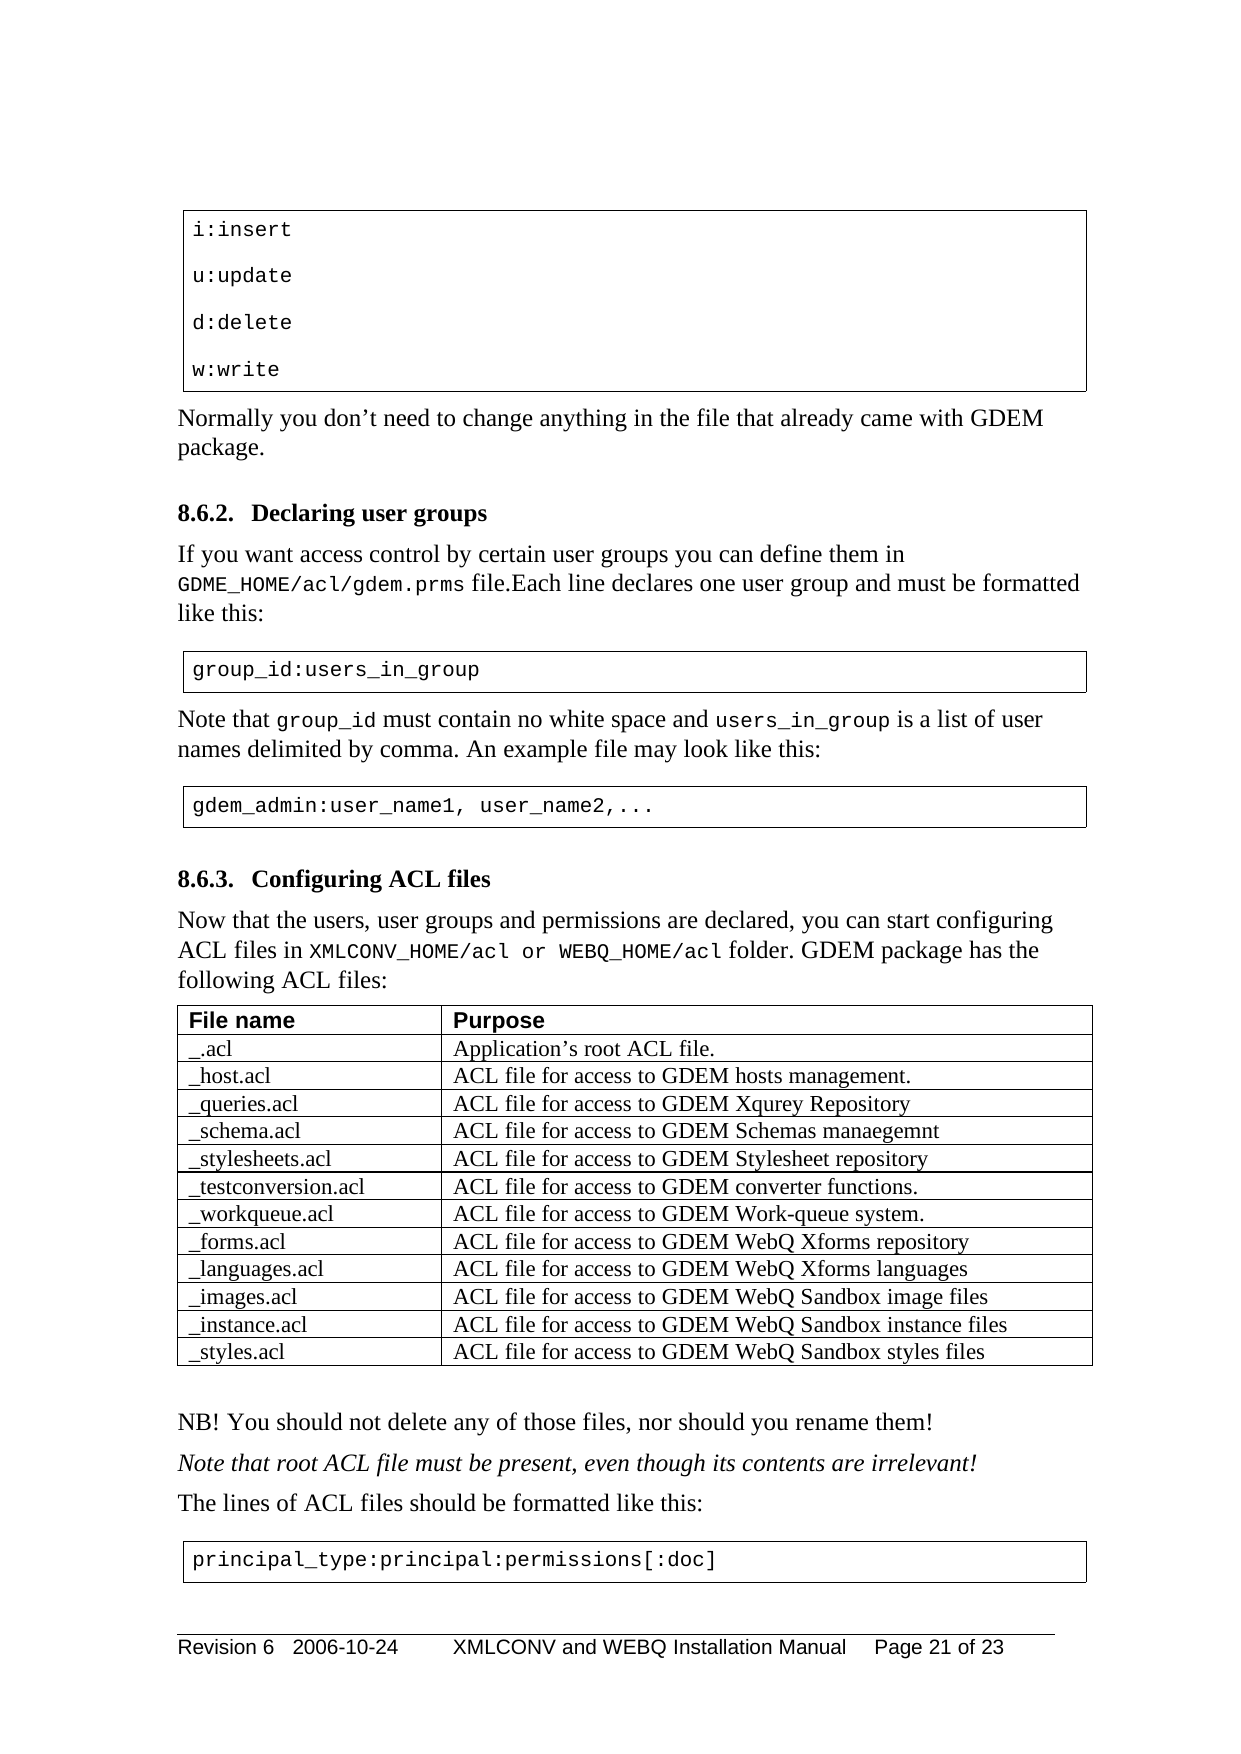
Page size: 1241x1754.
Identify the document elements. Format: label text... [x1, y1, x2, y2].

text Note that group_id must contain no white space and users_in_group is a list of user names delimited by comma. An example file may look like this: [177, 703, 1092, 763]
subtitle Declaring user groups [177, 498, 1092, 527]
table_cell _forms.acl [178, 1228, 441, 1254]
table_cell _images.acl [178, 1283, 441, 1309]
text u:update [184, 257, 1086, 289]
table_cell ACL file for access to GDEM Work-queue system. [442, 1200, 1092, 1227]
text group_id:users_in_group [184, 652, 1086, 692]
table_cell _queries.acl [178, 1090, 441, 1116]
table_cell _host.acl [178, 1062, 441, 1089]
subtitle Configuring ACL files [177, 864, 1092, 893]
table_cell ACL file for access to GDEM WebQ Sandbox styles files [442, 1338, 1092, 1365]
text The lines of ACL files should be formatted like this: [177, 1488, 1092, 1517]
table_cell _languages.acl [178, 1255, 441, 1282]
table_cell _styles.acl [178, 1338, 441, 1365]
text If you want access control by certain user groups you can define them in GDME_HOME/acl/gdem.prms file.Each line declares one user group and must be formatted like this: [177, 539, 1092, 627]
table_cell ACL file for access to GDEM WebQ Xforms languages [442, 1255, 1092, 1282]
table_header Purpose [442, 1006, 1092, 1033]
table_cell ACL file for access to GDEM converter functions. [442, 1173, 1092, 1199]
table_cell _testconversion.acl [178, 1173, 441, 1199]
table_cell _workqueue.acl [178, 1200, 441, 1227]
text Note that root ACL file must be present, even though its contents are irrelevant! [177, 1447, 1092, 1476]
text i:insert [184, 211, 1086, 242]
table_cell _stylesheets.acl [178, 1145, 441, 1171]
table_cell ACL file for access to GDEM hosts management. [442, 1062, 1092, 1089]
table_cell Application’s root ACL file. [442, 1035, 1092, 1061]
table_cell ACL file for access to GDEM Stylesheet repository [442, 1145, 1092, 1171]
text Normally you don’t need to change anything in the file that already came with GDEM package. [177, 403, 1092, 461]
text principal_type:principal:permissions[:doc] [184, 1542, 1086, 1582]
text Now that the users, user groups and permissions are declared, you can start configuring ACL files in XMLCONV_HOME/acl or WEBQ_HOME/acl folder. GDEM package has the following ACL files: [177, 905, 1092, 993]
table_cell _instance.acl [178, 1311, 441, 1337]
table_cell ACL file for access to GDEM Xqurey Repository [442, 1090, 1092, 1116]
table_cell ACL file for access to GDEM Schemas manaegemnt [442, 1117, 1092, 1144]
text d:delete [184, 303, 1086, 335]
table_cell _.acl [178, 1035, 441, 1061]
table_cell ACL file for access to GDEM WebQ Sandbox instance files [442, 1311, 1092, 1337]
text gdem_admin:user_name1, user_name2,... [184, 787, 1086, 827]
table_cell ACL file for access to GDEM WebQ Sandbox image files [442, 1283, 1092, 1309]
table_cell _schema.acl [178, 1117, 441, 1144]
text NB! You should not delete any of those files, nor should you rename them! [177, 1407, 1092, 1436]
table_header File name [178, 1006, 441, 1033]
table_cell ACL file for access to GDEM WebQ Xforms repository [442, 1228, 1092, 1254]
text w:write [184, 350, 1086, 391]
